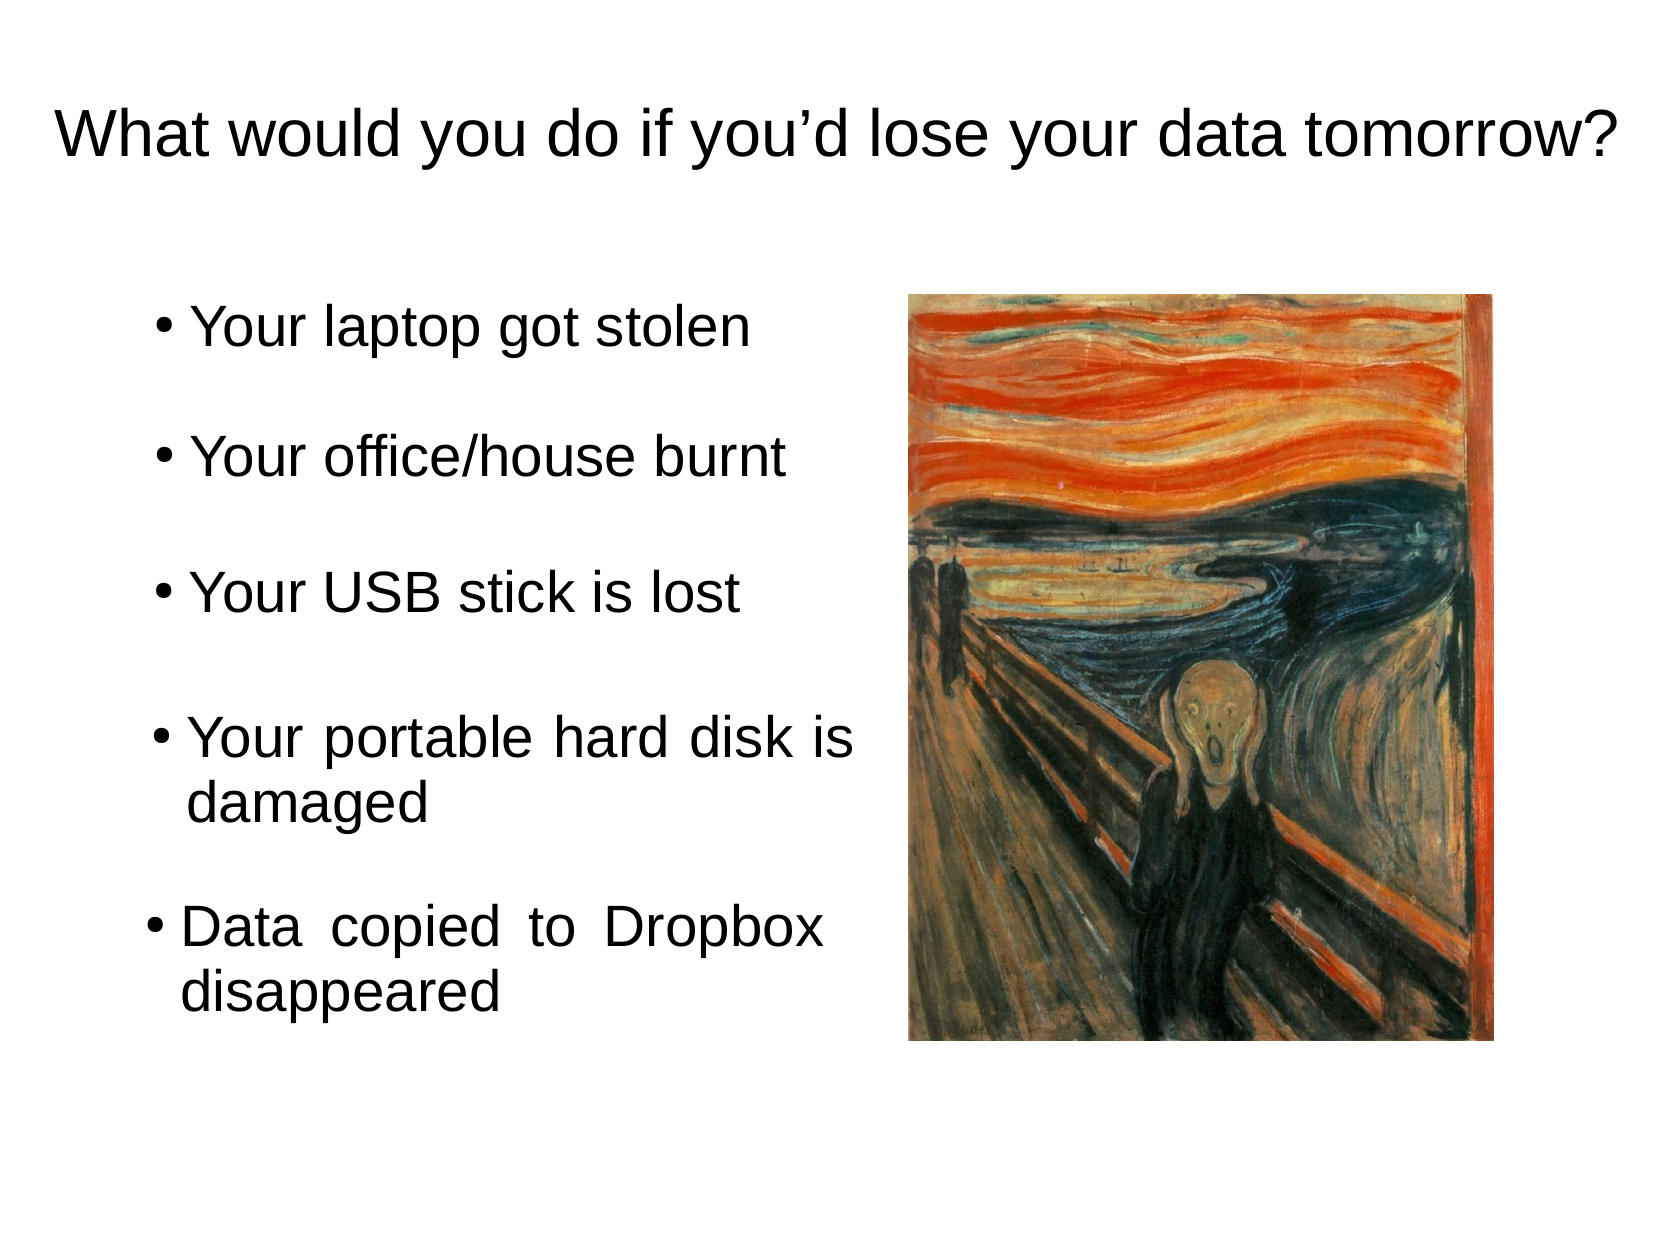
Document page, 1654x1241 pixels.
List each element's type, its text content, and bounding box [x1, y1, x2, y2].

title Your office/house burnt [91, 381, 851, 531]
title Your portable hard disk is damaged [150, 694, 856, 845]
picture [908, 294, 1494, 1041]
title Your USB stick is lost [68, 517, 827, 667]
title Data copied to Dropbox disappeared [145, 883, 826, 1034]
title Your laptop got stolen [74, 251, 833, 401]
text_box What would you do if you’d lose your data tomorrow? [40, 88, 1654, 196]
